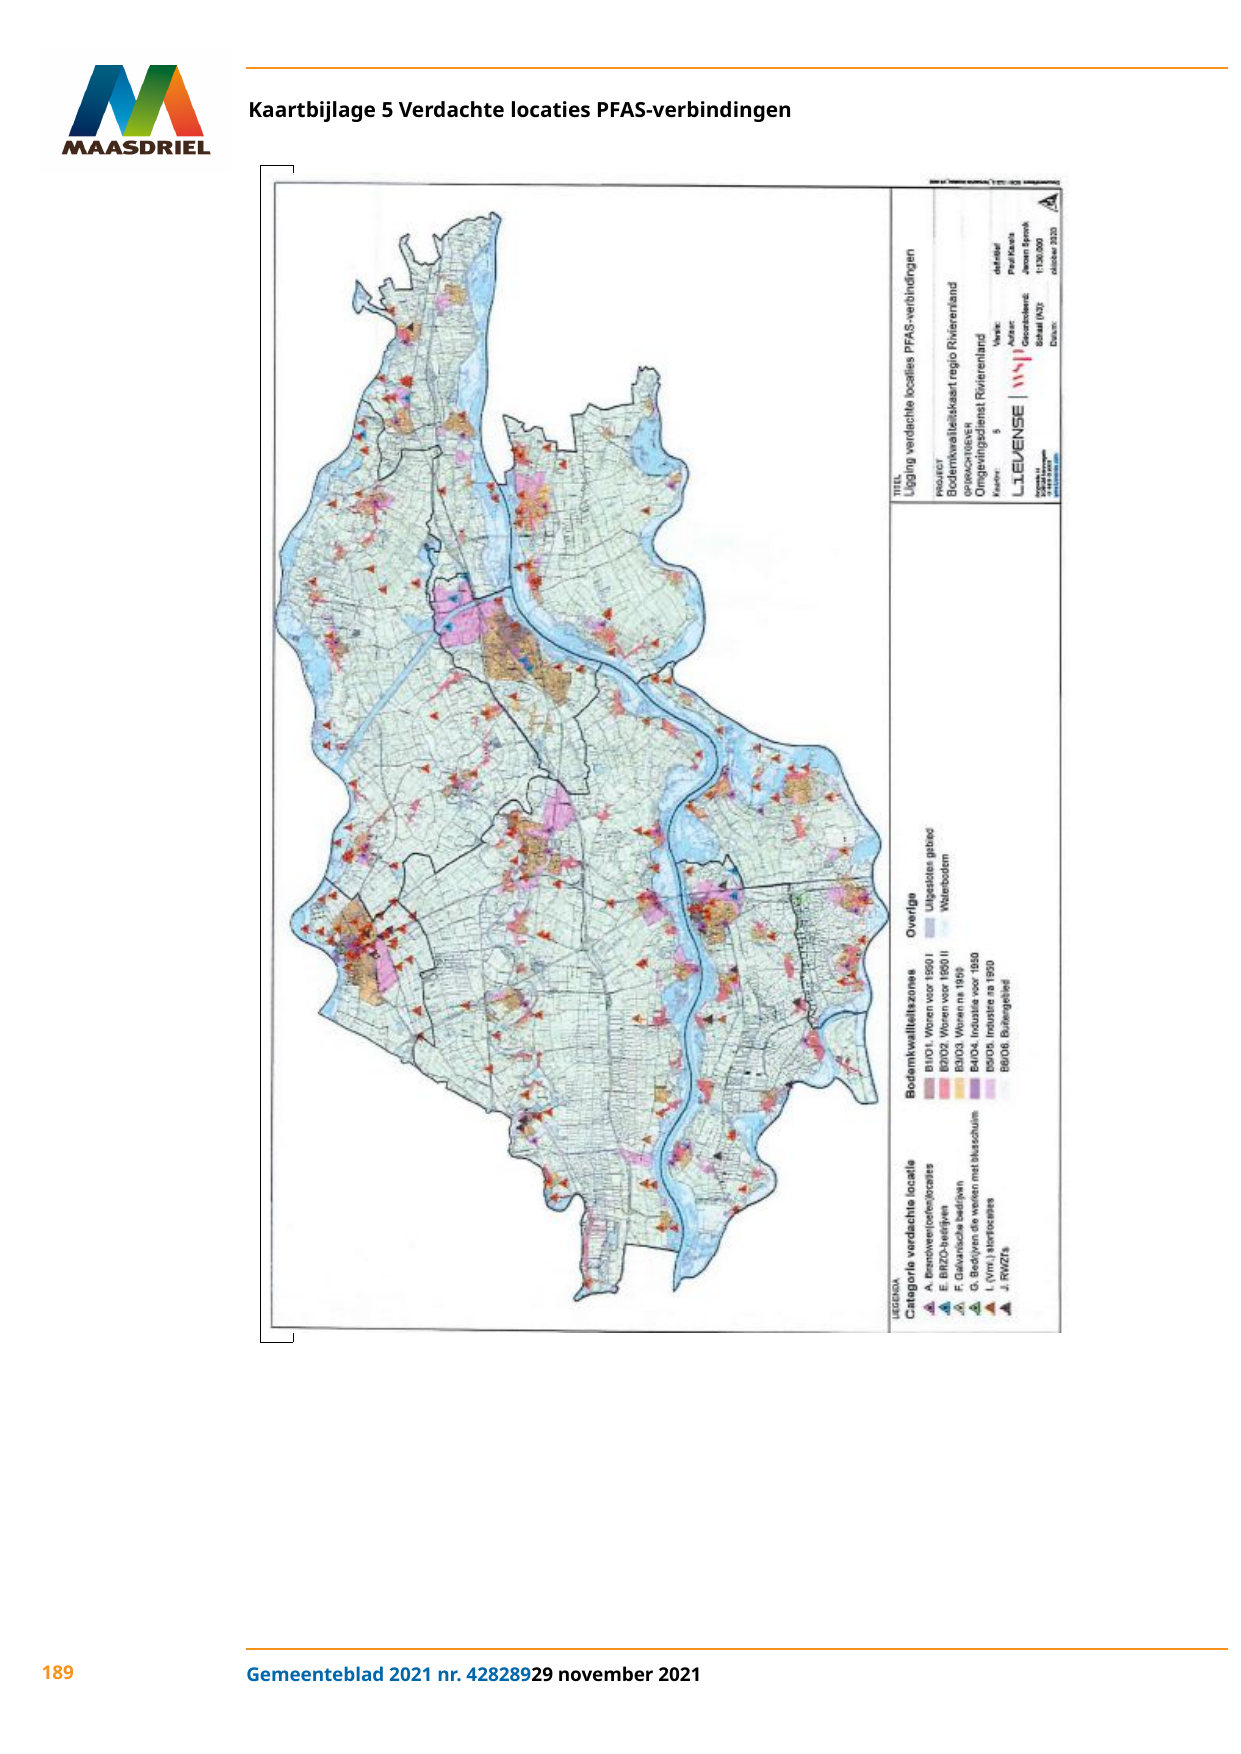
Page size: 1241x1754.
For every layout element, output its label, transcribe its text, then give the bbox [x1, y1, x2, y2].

picture [41, 47, 231, 172]
picture [268, 173, 1071, 1333]
text Kaartbijlage 5 Verdachte locaties PFAS-verbindingen [248, 95, 1152, 123]
